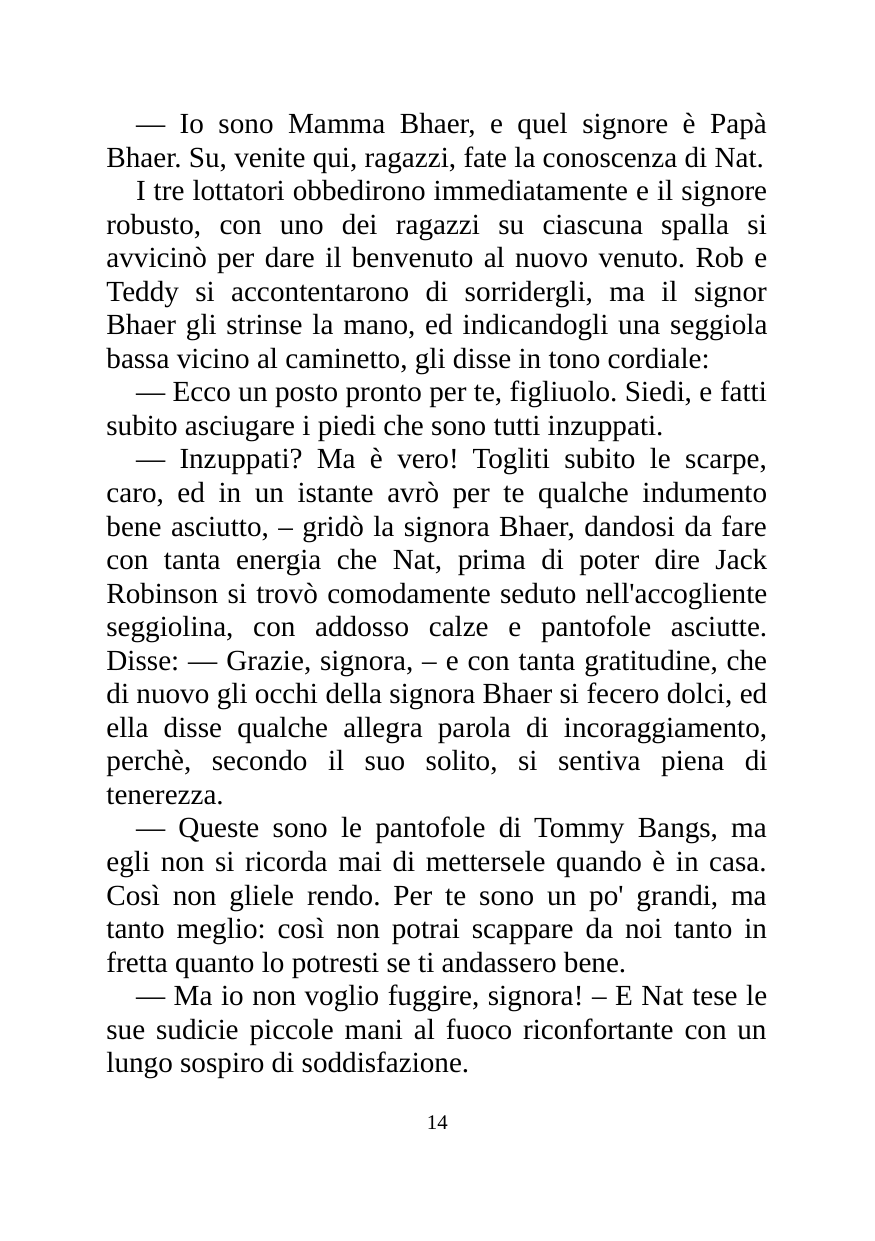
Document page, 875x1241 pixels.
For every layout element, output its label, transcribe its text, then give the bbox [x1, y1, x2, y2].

text — Ecco un posto pronto per te, figliuolo. Siedi, e fatti subito asciugare i piedi che sono tutti inzuppati. [106, 374, 768, 442]
text — Io sono Mamma Bhaer, e quel signore è Papà Bhaer. Su, venite qui, ragazzi, fate la conoscenza di Nat. [106, 106, 768, 173]
text — Inzuppati? Ma è vero! Togliti subito le scarpe, caro, ed in un istante avrò per te qualche indumento bene asciutto, – gridò la signora Bhaer, dandosi da fare con tanta energia che Nat, prima di poter dire Jack Robinson si trovò comodamente seduto nell'accogliente seggiolina, con addosso calze e pantofole asciutte. Disse: — Grazie, signora, – e con tanta gratitudine, che di nuovo gli occhi della signora Bhaer si fecero dolci, ed ella disse qualche allegra parola di incoraggiamento, perchè, secondo il suo solito, si sentiva piena di tenerezza. [106, 442, 768, 811]
text — Ma io non voglio fuggire, signora! – E Nat tese le sue sudicie piccole mani al fuoco riconfortante con un lungo sospiro di soddisfazione. [106, 978, 768, 1079]
text I tre lottatori obbedirono immediatamente e il signore robusto, con uno dei ragazzi su ciascuna spalla si avvicinò per dare il benvenuto al nuovo venuto. Rob e Teddy si accontentarono di sorridergli, ma il signor Bhaer gli strinse la mano, ed indicandogli una seggiola bassa vicino al caminetto, gli disse in tono cordiale: [106, 173, 768, 374]
text — Queste sono le pantofole di Tommy Bangs, ma egli non si ricorda mai di mettersele quando è in casa. Così non gliele rendo. Per te sono un po' grandi, ma tanto meglio: così non potrai scappare da noi tanto in fretta quanto lo potresti se ti andassero bene. [106, 811, 768, 978]
